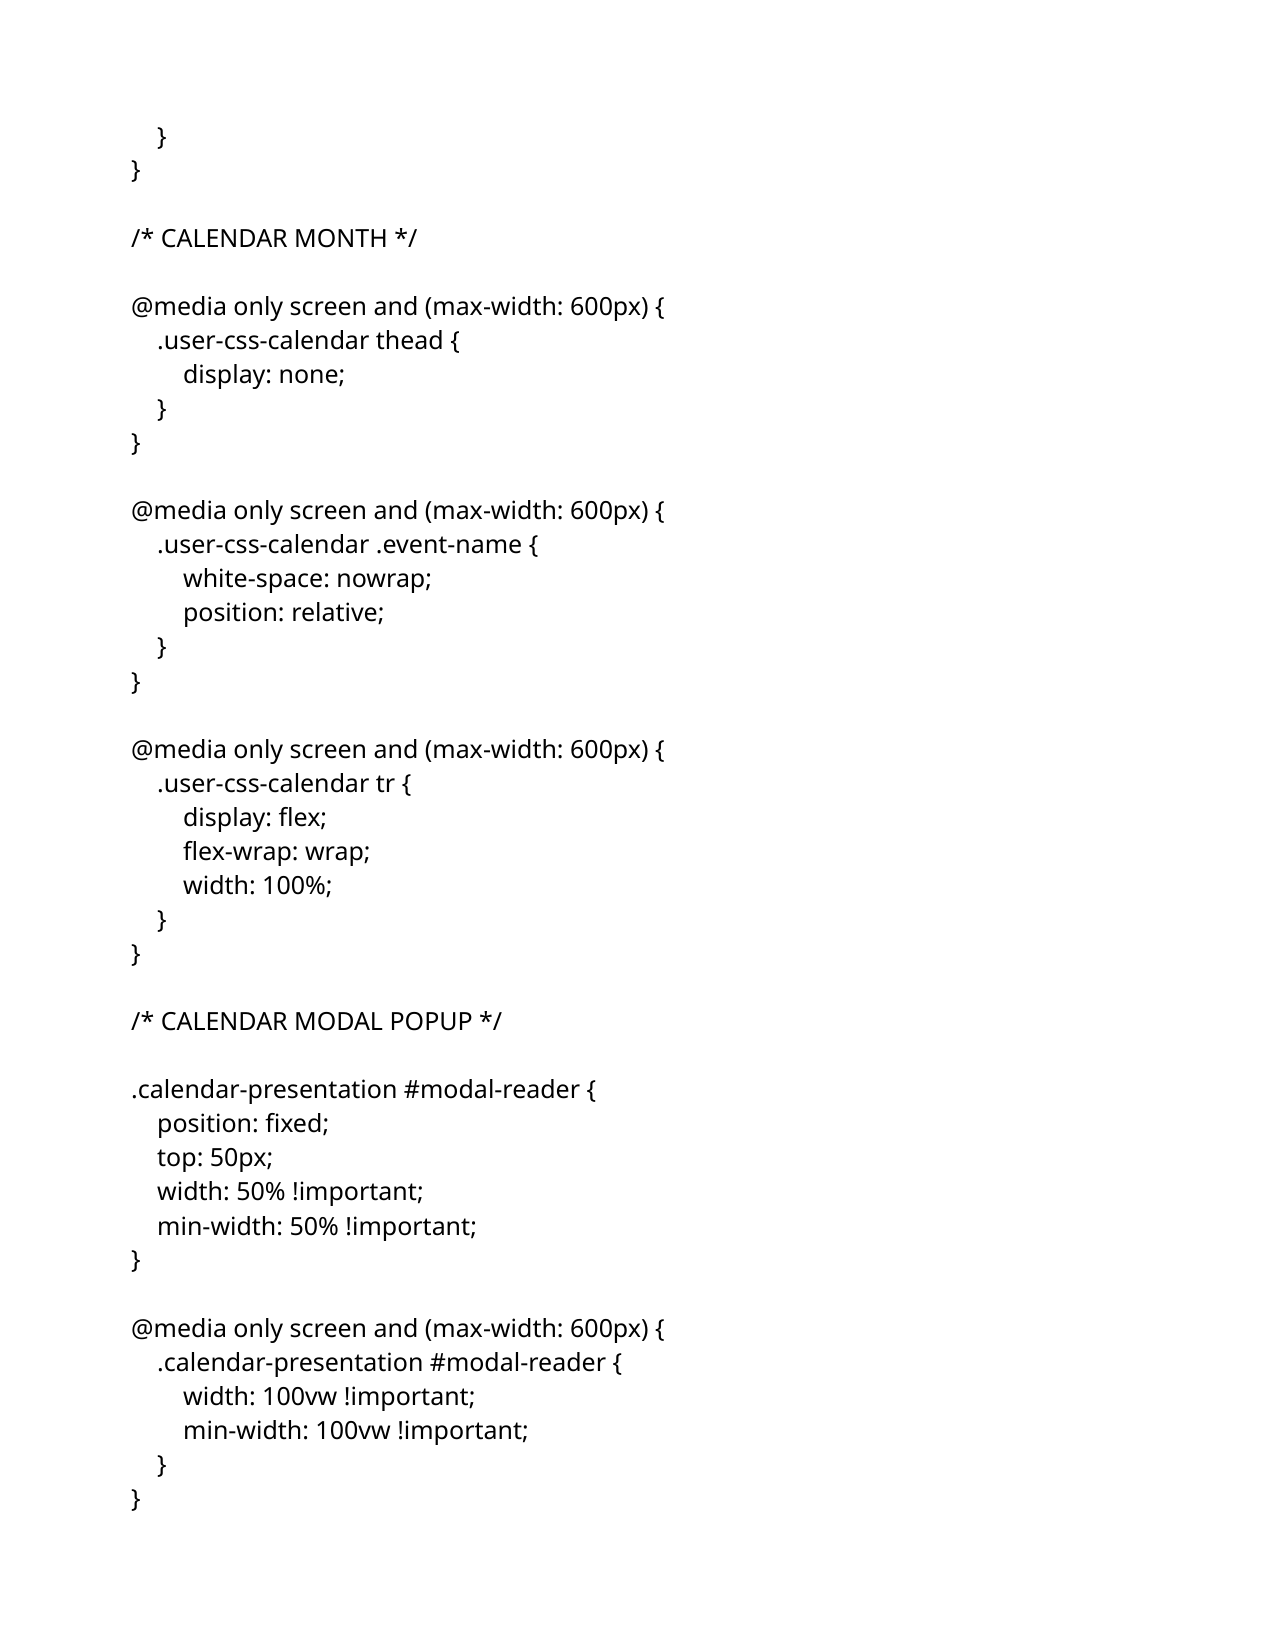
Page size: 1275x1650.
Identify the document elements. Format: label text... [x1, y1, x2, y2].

text } } /* CALENDAR MONTH */ @media only screen and (max-width: 600px) { .user-css-calendar thead { display: none; } } @media only screen and (max-width: 600px) { .user-css-calendar .event-name { white-space: nowrap; position: relative; } } @media only screen and (max-width: 600px) { .user-css-calendar tr { display: flex; flex-wrap: wrap; width: 100%; } } /* CALENDAR MODAL POPUP */ .calendar-presentation #modal-reader { position: fixed; top: 50px; width: 50% !important; min-width: 50% !important; } @media only screen and (max-width: 600px) { .calendar-presentation #modal-reader { width: 100vw !important; min-width: 100vw !important; } } [118, 118, 1157, 1515]
